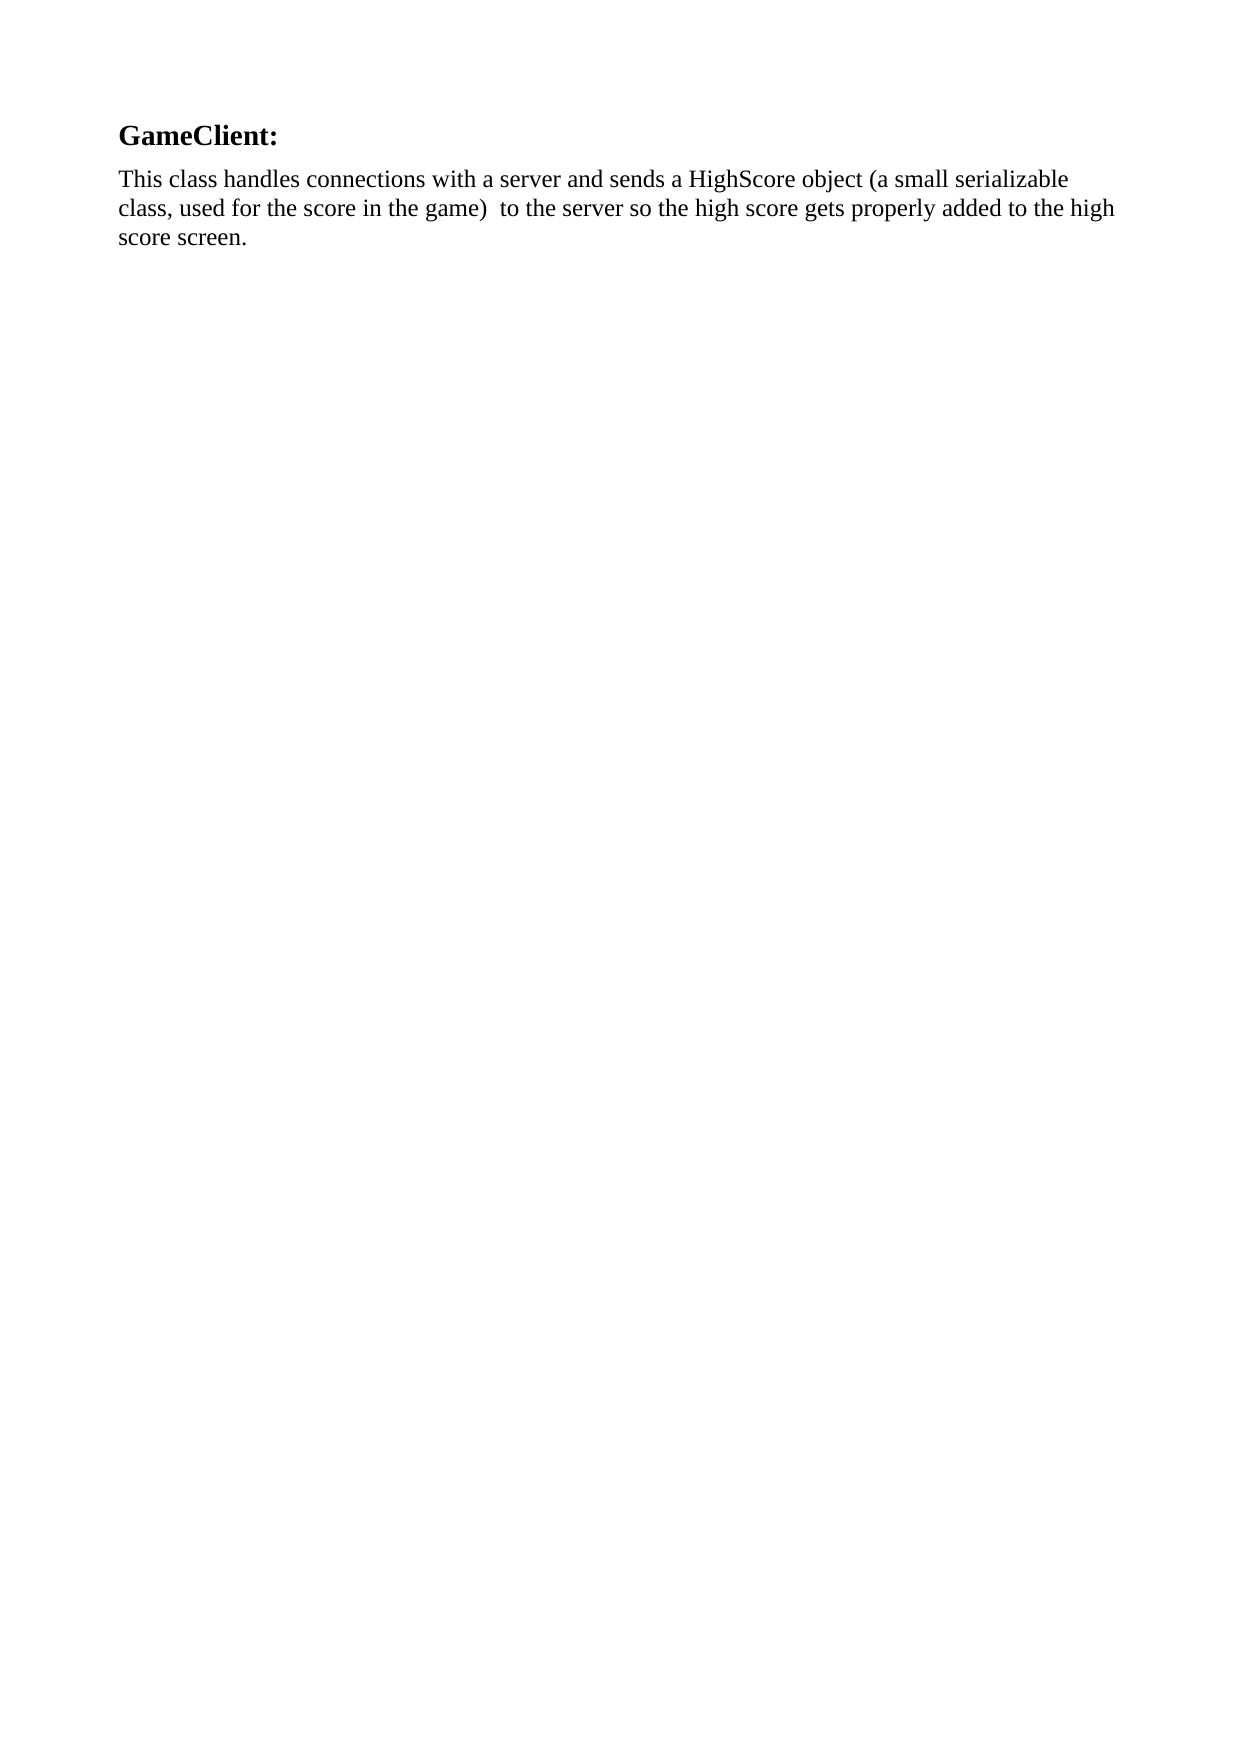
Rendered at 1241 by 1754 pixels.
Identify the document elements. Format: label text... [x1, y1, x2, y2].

subtitle GameClient: [118, 118, 1122, 152]
text This class handles connections with a server and sends a HighScore object (a small serializable class, used for the score in the game) to the server so the high score gets properly added to the high score screen. [118, 164, 1122, 250]
